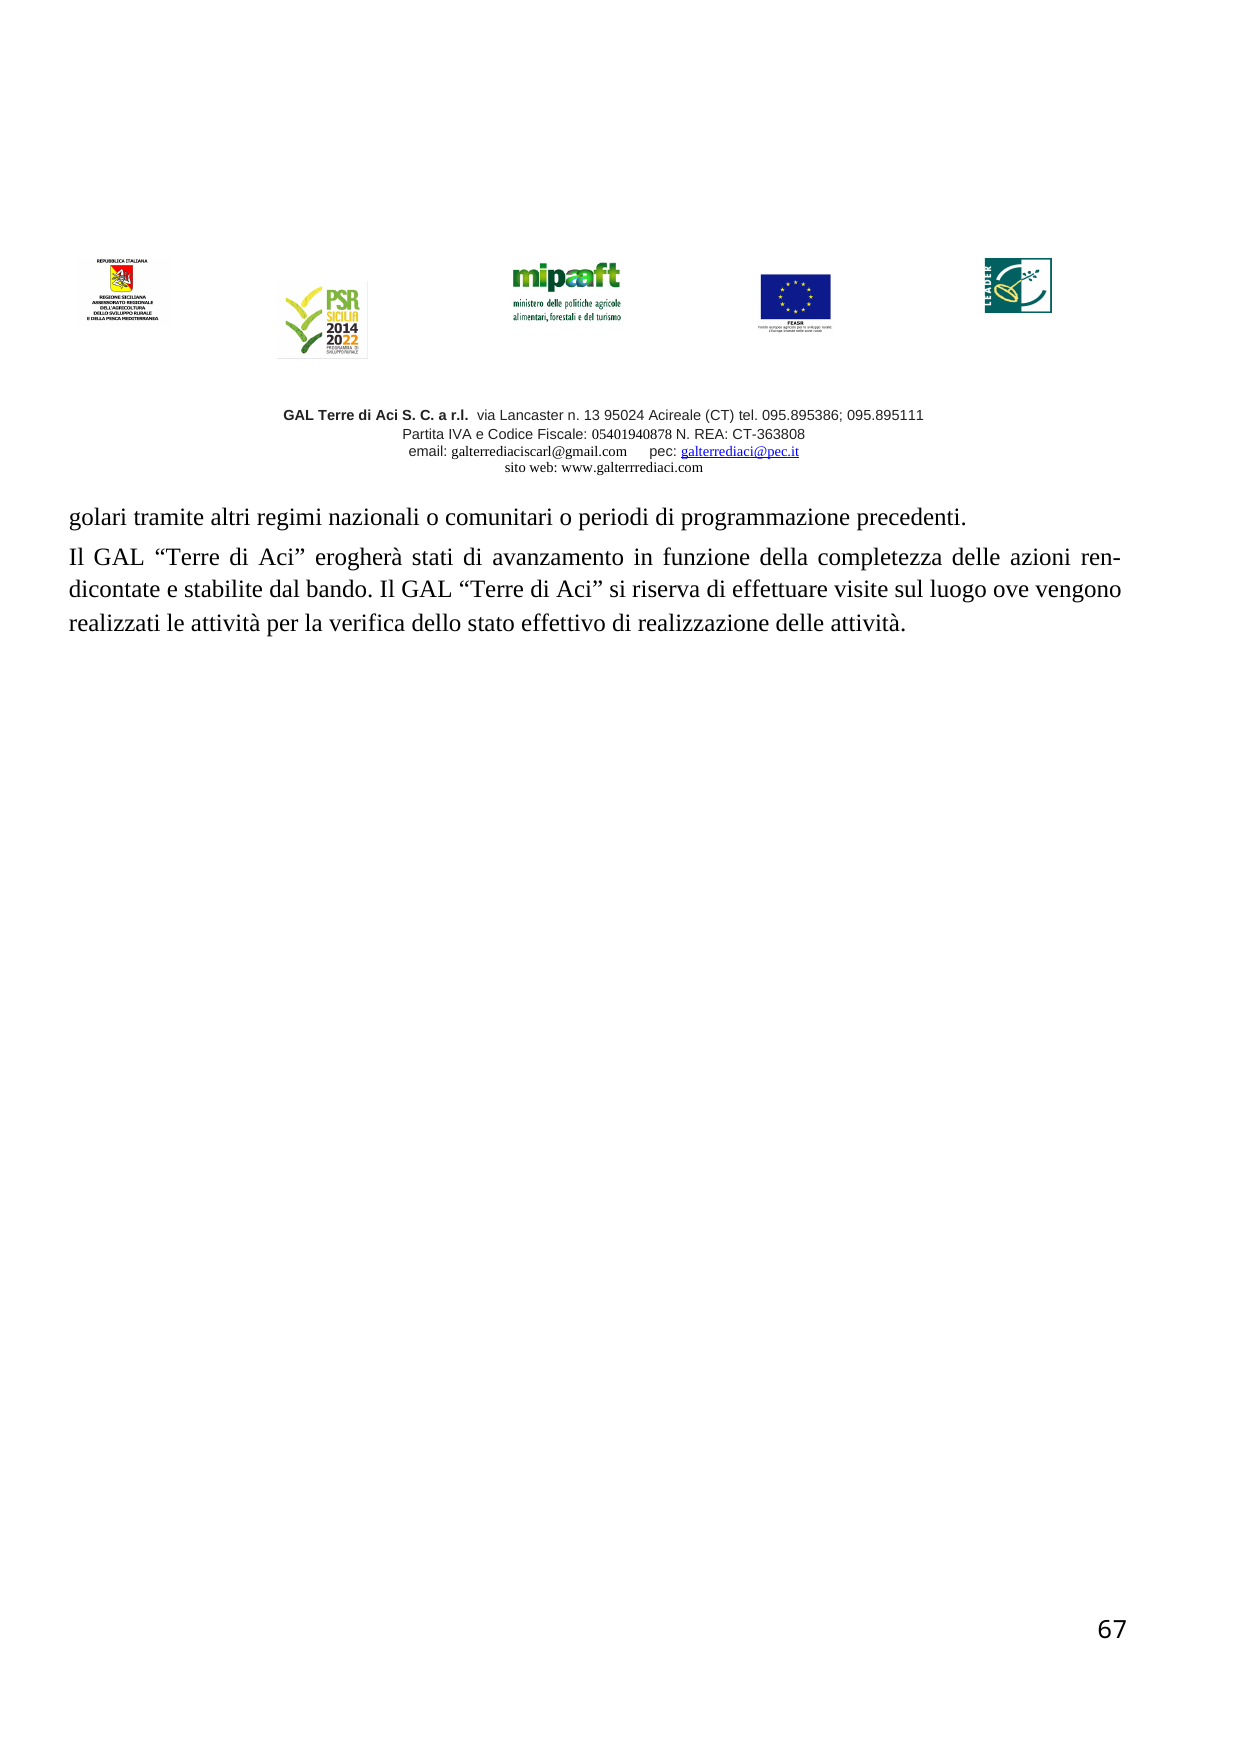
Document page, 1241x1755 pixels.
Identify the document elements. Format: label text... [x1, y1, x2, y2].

text golari tramite altri regimi nazionali o comunitari o periodi di programmazione precedenti. [69, 502, 1123, 531]
text Il GAL “Terre di Aci” erogherà stati di avanzamento in funzione della completezza delle azioni ren- dicontate e stabilite dal bando. Il GAL “Terre di Aci” si riserva di effettuare visite sul luogo ove vengono realizzati le attività per la verifica dello stato effettivo di realizzazione delle attività. [69, 542, 1123, 636]
